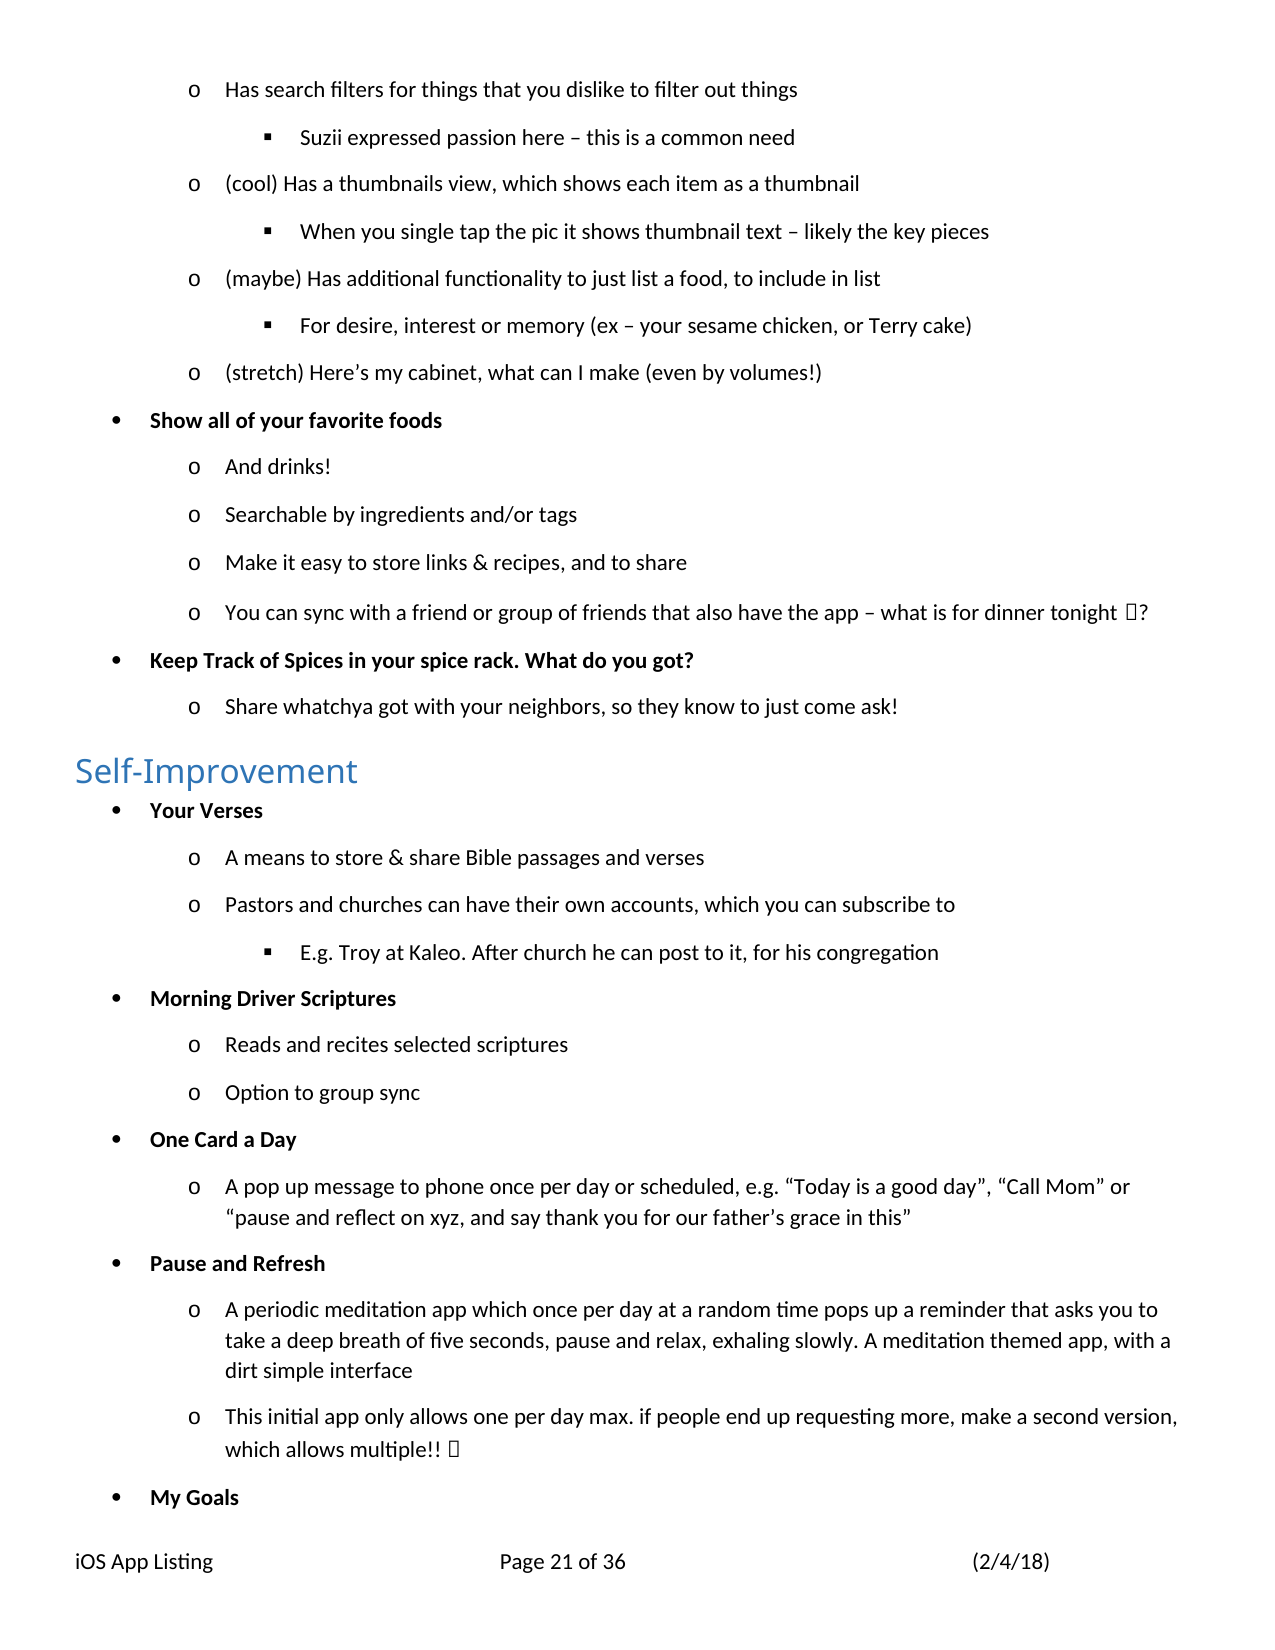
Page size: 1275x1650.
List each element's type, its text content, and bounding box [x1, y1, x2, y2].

list Option to group sync [187, 1078, 1200, 1107]
list (maybe) Has additional functionality to just list a food, to include in list [187, 264, 1200, 293]
subtitle Self-Improvement [75, 748, 1200, 793]
list Share whatchya got with your neighbors, so they know to just come ask! [187, 692, 1200, 721]
list Show all of your favorite foods [112, 406, 1200, 434]
list (stretch) Here’s my cabinet, what can I make (even by volumes!) [187, 358, 1200, 387]
list For desire, interest or memory (ex – your sesame chicken, or Terry cake) [262, 312, 1200, 339]
list Searchable by ingredients and/or tags [187, 500, 1200, 529]
list Pause and Refresh [112, 1249, 1200, 1277]
list A pop up message to phone once per day or scheduled, e.g. “Today is a good day”, “Call Mom” or “pause and reflect on xyz, and say thank you for our father’s grace in this” [187, 1172, 1200, 1231]
list Make it easy to store links & recipes, and to share [187, 548, 1200, 577]
list E.g. Troy at Kaleo. After church he can post to it, for his congregation [262, 938, 1200, 966]
list My Goals [112, 1483, 1200, 1511]
list Morning Driver Scriptures [112, 984, 1200, 1012]
list Keep Track of Spices in your spice rack. What do you got? [112, 646, 1200, 674]
list A means to store & share Bible passages and verses [187, 843, 1200, 872]
list Pastors and churches can have their own accounts, which you can subscribe to [187, 890, 1200, 919]
list Has search filters for things that you dislike to filter out things [187, 75, 1200, 104]
list And drinks! [187, 452, 1200, 482]
list One Card a Day [112, 1126, 1200, 1154]
list When you single tap the pic it shows thumbnail text – likely the key pieces [262, 217, 1200, 245]
list This initial app only allows one per day max. if people end up requesting more, make a second version, which allows multiple!!  [187, 1402, 1200, 1465]
list Reads and recites selected scriptures [187, 1031, 1200, 1060]
list You can sync with a friend or group of friends that also have the app – what is for dinner tonight ? [187, 596, 1200, 627]
list Your Verses [112, 797, 1200, 824]
list A periodic meditation app which once per day at a random time pops up a reminder that asks you to take a deep breath of five seconds, pause and relax, exhaling slowly. A meditation themed app, with a dirt simple interface [187, 1296, 1200, 1384]
list (cool) Has a thumbnails view, which shows each item as a thumbnail [187, 169, 1200, 198]
list Suzii expressed passion here – this is a common need [262, 123, 1200, 151]
